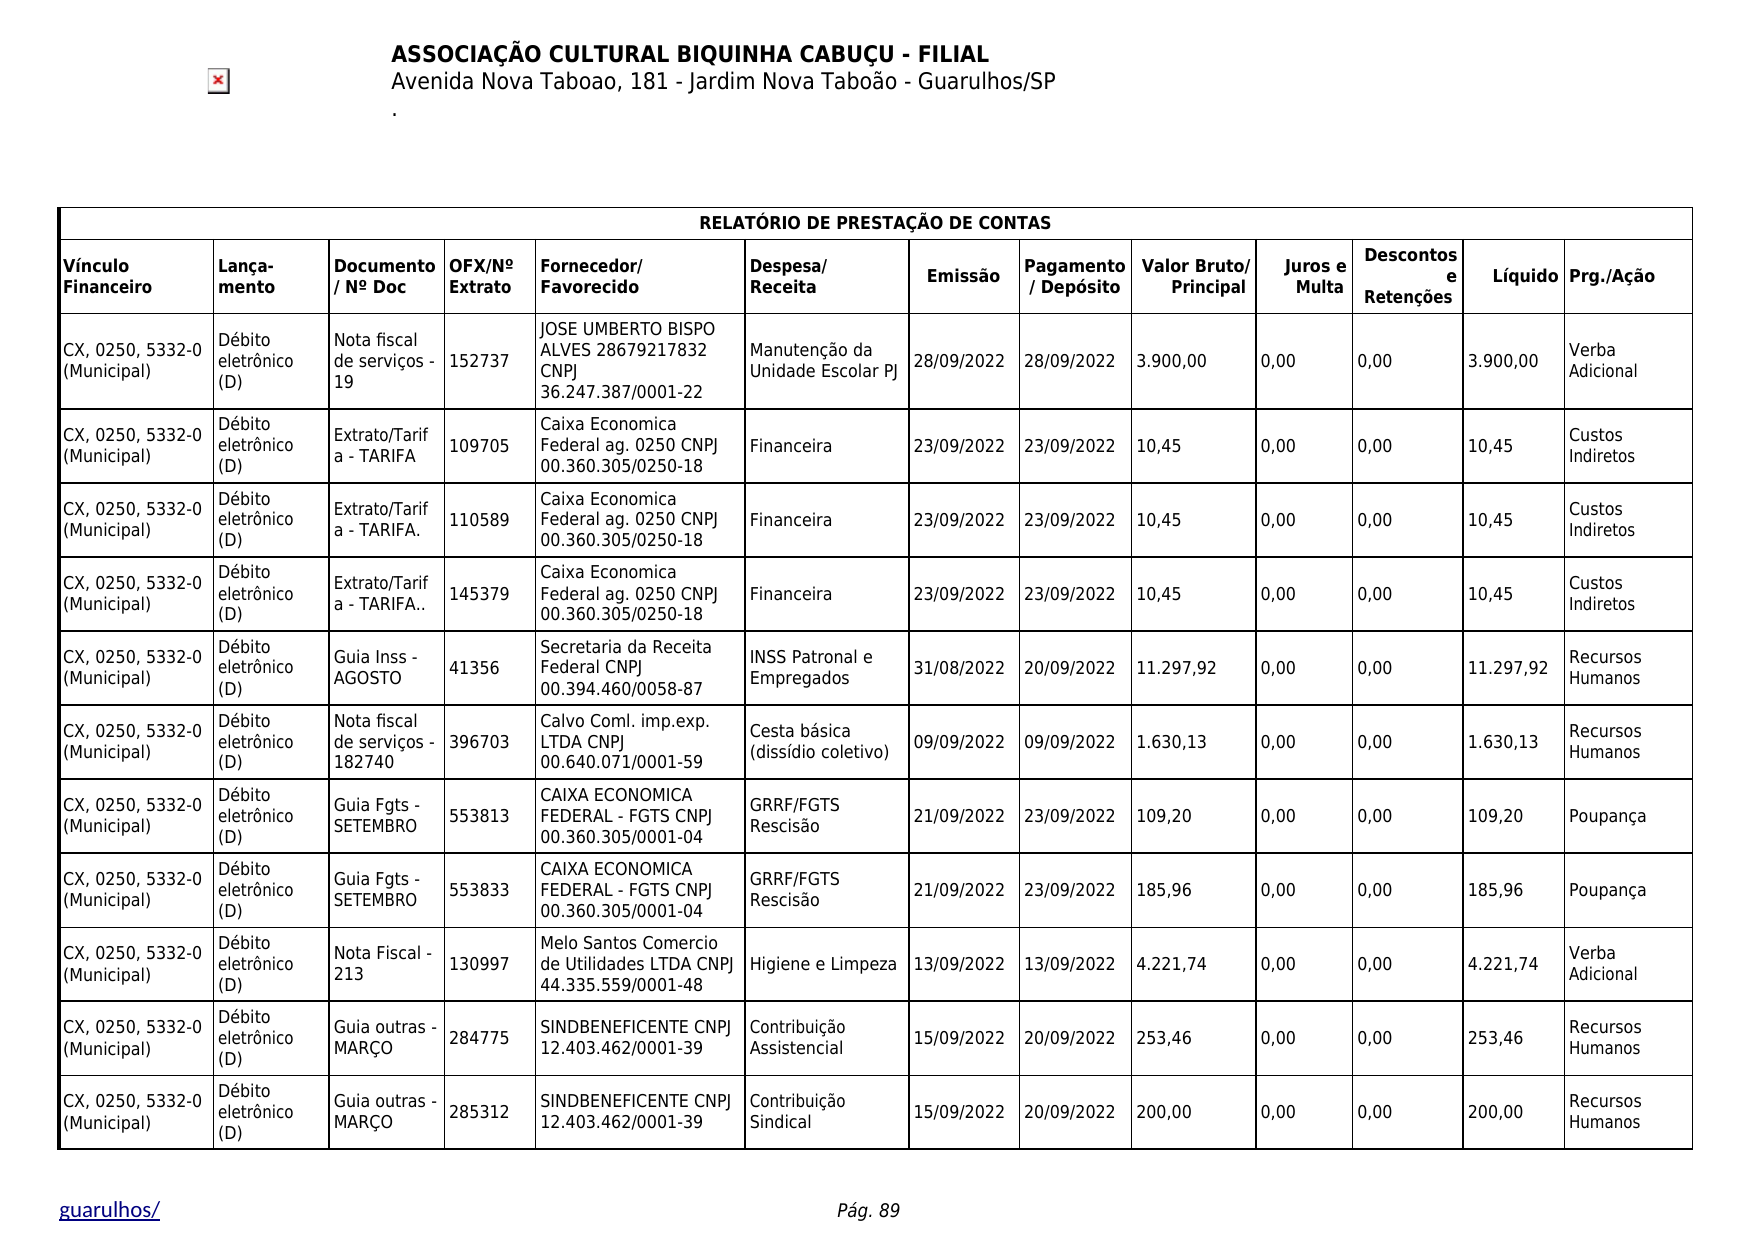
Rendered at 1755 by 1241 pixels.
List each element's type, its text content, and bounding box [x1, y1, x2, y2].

table_cell Débito eletrônico (D) [214, 1076, 328, 1148]
table_cell 0,00 [1257, 706, 1352, 778]
table_cell 253,46 [1464, 1002, 1564, 1074]
table_cell CAIXA ECONOMICA FEDERAL - FGTS CNPJ 00.360.305/0001-04 [536, 780, 744, 852]
table_cell Secretaria da Receita Federal CNPJ 00.394.460/0058-87 [536, 632, 744, 704]
table_cell CX, 0250, 5332-0 (Municipal) [61, 854, 213, 926]
table_cell Caixa Economica Federal ag. 0250 CNPJ 00.360.305/0250-18 [536, 410, 744, 482]
table_cell 0,00 [1257, 1002, 1352, 1074]
table_cell Nota Fiscal - 213 [330, 928, 444, 1000]
table_cell 0,00 [1353, 854, 1462, 926]
table_cell 11.297,92 [1464, 632, 1564, 704]
table_cell Débito eletrônico (D) [214, 780, 328, 852]
table_cell CX, 0250, 5332-0 (Municipal) [61, 780, 213, 852]
table_cell Extrato/Tarif a - TARIFA [330, 410, 444, 482]
table_cell 0,00 [1353, 632, 1462, 704]
table_cell CX, 0250, 5332-0 (Municipal) [61, 1076, 213, 1148]
table_cell 4.221,74 [1464, 928, 1564, 1000]
table_cell 109,20 [1464, 780, 1564, 852]
table_cell 284775 [445, 1002, 535, 1074]
table_cell 23/09/2022 [910, 410, 1019, 482]
table_cell Recursos Humanos [1565, 632, 1692, 704]
table_cell 553813 [445, 780, 535, 852]
table_cell 21/09/2022 [910, 780, 1019, 852]
table_cell 23/09/2022 [910, 484, 1019, 556]
table_cell Débito eletrônico (D) [214, 706, 328, 778]
table_cell 152737 [445, 314, 535, 408]
table_cell Calvo Coml. imp.exp. LTDA CNPJ 00.640.071/0001-59 [536, 706, 744, 778]
table_cell 23/09/2022 [1020, 558, 1131, 630]
table_cell Débito eletrônico (D) [214, 558, 328, 630]
table_cell 1.630,13 [1132, 706, 1255, 778]
table_cell 130997 [445, 928, 535, 1000]
table_cell 0,00 [1257, 780, 1352, 852]
table_cell 0,00 [1257, 410, 1352, 482]
table_cell Juros e Multa [1257, 240, 1352, 313]
table_cell 09/09/2022 [910, 706, 1019, 778]
table_cell 200,00 [1464, 1076, 1564, 1148]
table_cell 145379 [445, 558, 535, 630]
table_cell 0,00 [1353, 928, 1462, 1000]
table_cell 0,00 [1257, 632, 1352, 704]
table_cell Verba Adicional [1565, 314, 1692, 408]
table_cell 396703 [445, 706, 535, 778]
table_cell Débito eletrônico (D) [214, 854, 328, 926]
table_cell 3.900,00 [1132, 314, 1255, 408]
table_cell 0,00 [1257, 854, 1352, 926]
table_cell 0,00 [1353, 780, 1462, 852]
table_cell 0,00 [1353, 410, 1462, 482]
table_cell Débito eletrônico (D) [214, 632, 328, 704]
table_cell 11.297,92 [1132, 632, 1255, 704]
table_cell 0,00 [1353, 484, 1462, 556]
table_cell CX, 0250, 5332-0 (Municipal) [61, 706, 213, 778]
table_cell 0,00 [1353, 1076, 1462, 1148]
table_cell Descontos e Retenções [1353, 240, 1462, 313]
table_cell Nota ﬁscal de serviços - 19 [330, 314, 444, 408]
table_cell Higiene e Limpeza [746, 928, 908, 1000]
table_cell Financeira [746, 484, 908, 556]
table_cell 23/09/2022 [1020, 410, 1131, 482]
table_cell 23/09/2022 [1020, 854, 1131, 926]
table_cell 285312 [445, 1076, 535, 1148]
table_cell Recursos Humanos [1565, 1076, 1692, 1148]
table_cell Caixa Economica Federal ag. 0250 CNPJ 00.360.305/0250-18 [536, 558, 744, 630]
table_cell 253,46 [1132, 1002, 1255, 1074]
table_cell 0,00 [1353, 314, 1462, 408]
table_cell Contribuição Sindical [746, 1076, 908, 1148]
table_cell Fornecedor/ Favorecido [536, 240, 744, 313]
table_cell Contribuição Assistencial [746, 1002, 908, 1074]
table_cell 3.900,00 [1464, 314, 1564, 408]
table_cell Poupança [1565, 780, 1692, 852]
table_cell Guia outras - MARÇO [330, 1002, 444, 1074]
table_cell 15/09/2022 [910, 1002, 1019, 1074]
table_cell GRRF/FGTS Rescisão [746, 854, 908, 926]
table_cell 4.221,74 [1132, 928, 1255, 1000]
table_cell Custos Indiretos [1565, 410, 1692, 482]
table_cell 28/09/2022 [1020, 314, 1131, 408]
table_cell 185,96 [1132, 854, 1255, 926]
table_cell Recursos Humanos [1565, 1002, 1692, 1074]
table_cell 15/09/2022 [910, 1076, 1019, 1148]
table_cell Débito eletrônico (D) [214, 1002, 328, 1074]
table_cell 1.630,13 [1464, 706, 1564, 778]
table_cell 0,00 [1353, 1002, 1462, 1074]
table_cell 185,96 [1464, 854, 1564, 926]
table_cell 10,45 [1132, 484, 1255, 556]
table_cell Vínculo Financeiro [61, 240, 213, 313]
table_cell 23/09/2022 [910, 558, 1019, 630]
table_cell Débito eletrônico (D) [214, 314, 328, 408]
table_cell Guia Fgts - SETEMBRO [330, 780, 444, 852]
table_cell 0,00 [1257, 928, 1352, 1000]
table_cell Documento / Nº Doc [330, 240, 444, 313]
table_cell 10,45 [1464, 558, 1564, 630]
table_cell Melo Santos Comercio de Utilidades LTDA CNPJ 44.335.559/0001-48 [536, 928, 744, 1000]
table_cell 23/09/2022 [1020, 484, 1131, 556]
table_cell JOSE UMBERTO BISPO ALVES 28679217832 CNPJ 36.247.387/0001-22 [536, 314, 744, 408]
table_cell Financeira [746, 410, 908, 482]
table_cell Débito eletrônico (D) [214, 484, 328, 556]
table_cell 0,00 [1257, 314, 1352, 408]
table_cell CX, 0250, 5332-0 (Municipal) [61, 484, 213, 556]
table_cell 110589 [445, 484, 535, 556]
table_cell Manutenção da Unidade Escolar PJ [746, 314, 908, 408]
table_cell CX, 0250, 5332-0 (Municipal) [61, 558, 213, 630]
table_cell OFX/Nº Extrato [445, 240, 535, 313]
table_cell CX, 0250, 5332-0 (Municipal) [61, 1002, 213, 1074]
table_cell SINDBENEFICENTE CNPJ 12.403.462/0001-39 [536, 1002, 744, 1074]
table_cell Guia outras - MARÇO [330, 1076, 444, 1148]
table_cell Prg./Ação [1565, 240, 1692, 313]
table_cell SINDBENEFICENTE CNPJ 12.403.462/0001-39 [536, 1076, 744, 1148]
table_cell CX, 0250, 5332-0 (Municipal) [61, 410, 213, 482]
table_cell 20/09/2022 [1020, 1002, 1131, 1074]
table_cell 23/09/2022 [1020, 780, 1131, 852]
table_cell Despesa/ Receita [746, 240, 908, 313]
table_cell Nota ﬁscal de serviços - 182740 [330, 706, 444, 778]
table_cell Débito eletrônico (D) [214, 928, 328, 1000]
table_cell Financeira [746, 558, 908, 630]
table_cell 10,45 [1132, 410, 1255, 482]
table_cell Lança- mento [214, 240, 328, 313]
table_cell 20/09/2022 [1020, 632, 1131, 704]
table_cell Guia Inss - AGOSTO [330, 632, 444, 704]
table_cell 109,20 [1132, 780, 1255, 852]
table_cell 0,00 [1353, 706, 1462, 778]
table_cell Recursos Humanos [1565, 706, 1692, 778]
table_cell 200,00 [1132, 1076, 1255, 1148]
table_cell Custos Indiretos [1565, 484, 1692, 556]
table_cell 13/09/2022 [910, 928, 1019, 1000]
table_cell Valor Bruto/ Principal [1132, 240, 1255, 313]
table_cell Extrato/Tarif a - TARIFA. [330, 484, 444, 556]
table_cell 28/09/2022 [910, 314, 1019, 408]
table_cell 10,45 [1132, 558, 1255, 630]
table_cell 0,00 [1257, 1076, 1352, 1148]
table_cell 109705 [445, 410, 535, 482]
table_cell 10,45 [1464, 484, 1564, 556]
table_cell 20/09/2022 [1020, 1076, 1131, 1148]
table_cell Emissão [910, 240, 1019, 313]
table_cell 21/09/2022 [910, 854, 1019, 926]
table_cell INSS Patronal e Empregados [746, 632, 908, 704]
table_cell Extrato/Tarif a - TARIFA.. [330, 558, 444, 630]
table_cell Líquido [1464, 240, 1564, 313]
table_cell 553833 [445, 854, 535, 926]
table_cell Poupança [1565, 854, 1692, 926]
table_cell Guia Fgts - SETEMBRO [330, 854, 444, 926]
table_cell 13/09/2022 [1020, 928, 1131, 1000]
table_cell Verba Adicional [1565, 928, 1692, 1000]
table_cell Caixa Economica Federal ag. 0250 CNPJ 00.360.305/0250-18 [536, 484, 744, 556]
table_cell Custos Indiretos [1565, 558, 1692, 630]
table_cell 0,00 [1257, 558, 1352, 630]
table_header RELATÓRIO DE PRESTAÇÃO DE CONTAS [61, 208, 1692, 239]
table_cell CX, 0250, 5332-0 (Municipal) [61, 928, 213, 1000]
table_cell 09/09/2022 [1020, 706, 1131, 778]
table_cell CAIXA ECONOMICA FEDERAL - FGTS CNPJ 00.360.305/0001-04 [536, 854, 744, 926]
table_cell CX, 0250, 5332-0 (Municipal) [61, 632, 213, 704]
table_cell GRRF/FGTS Rescisão [746, 780, 908, 852]
table_cell 0,00 [1353, 558, 1462, 630]
table_cell 0,00 [1257, 484, 1352, 556]
table_cell Pagamento / Depósito [1020, 240, 1131, 313]
table_cell 31/08/2022 [910, 632, 1019, 704]
table_cell CX, 0250, 5332-0 (Municipal) [61, 314, 213, 408]
table_cell Débito eletrônico (D) [214, 410, 328, 482]
table_cell 41356 [445, 632, 535, 704]
table_cell Cesta básica (dissídio coletivo) [746, 706, 908, 778]
table_cell 10,45 [1464, 410, 1564, 482]
